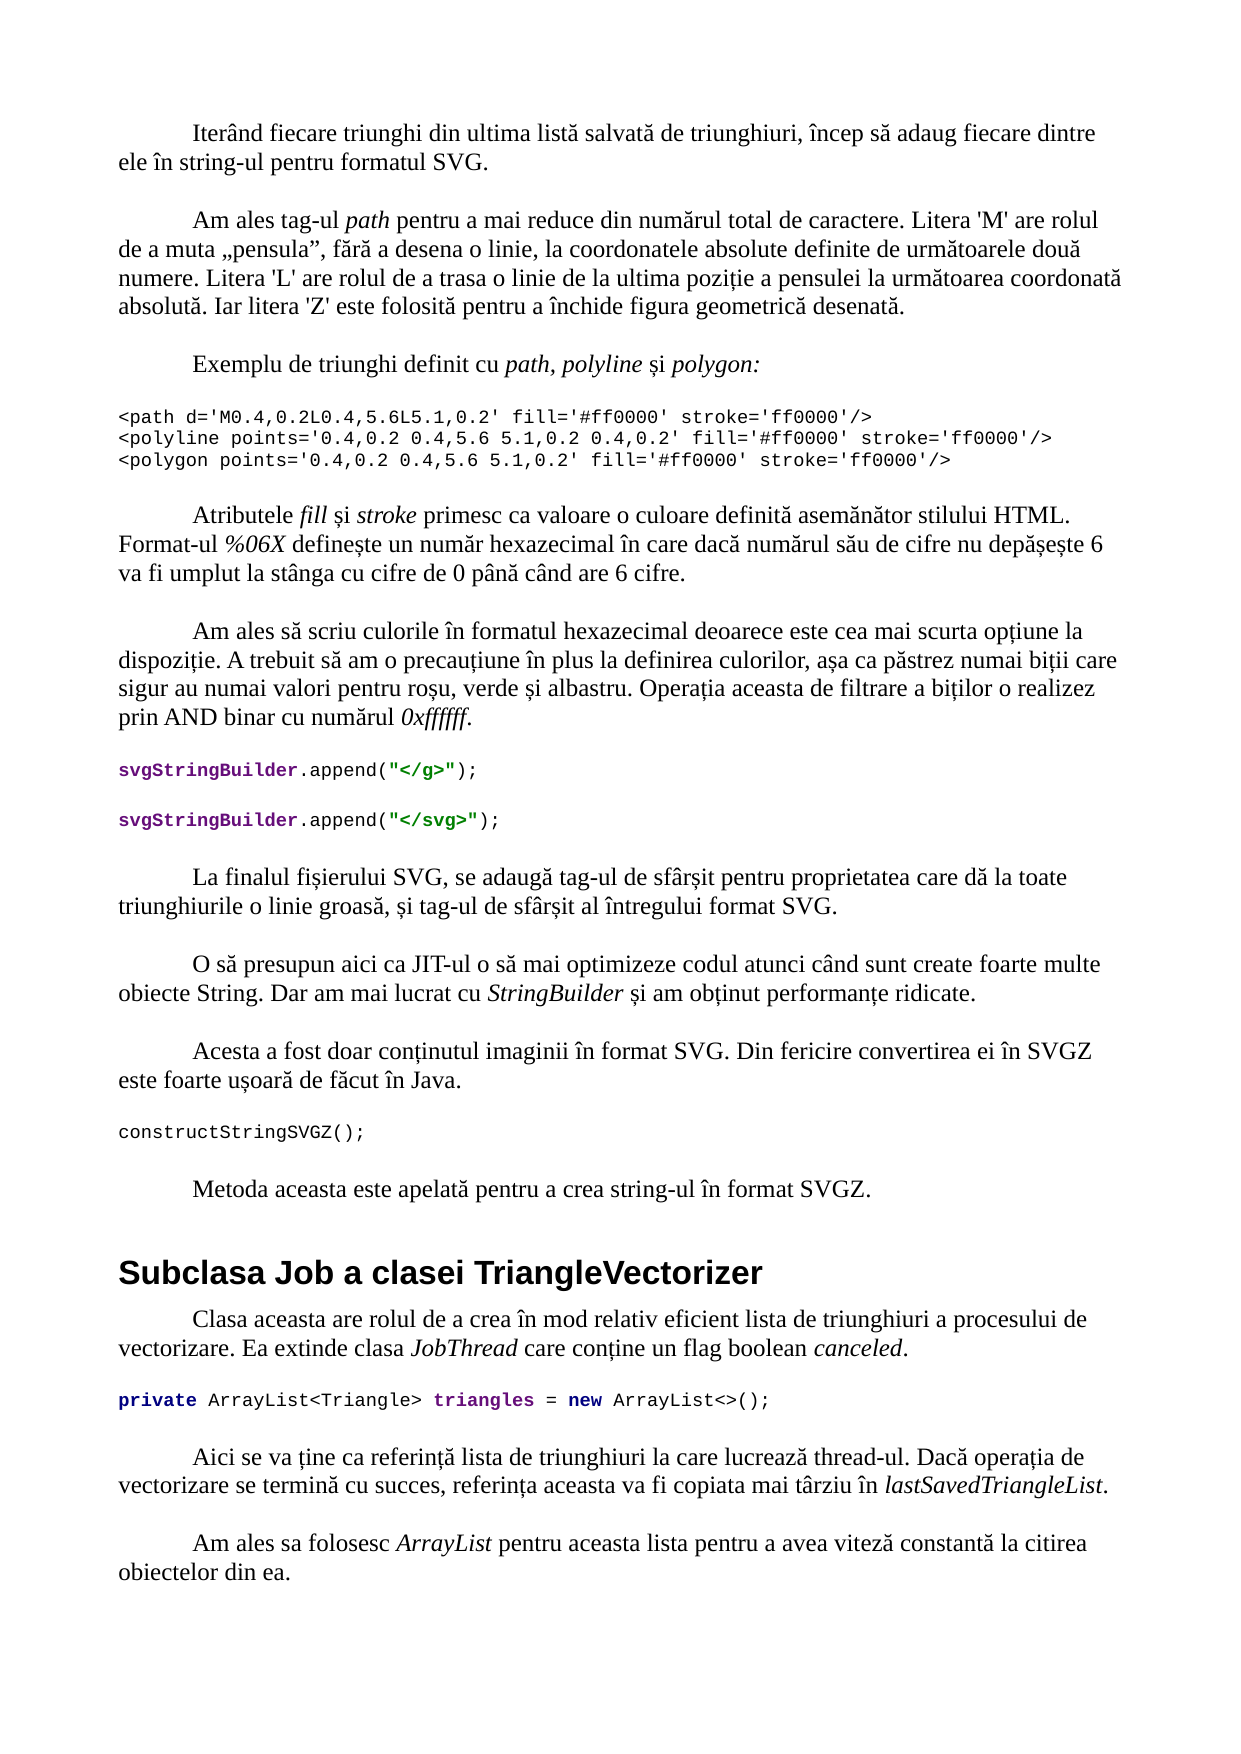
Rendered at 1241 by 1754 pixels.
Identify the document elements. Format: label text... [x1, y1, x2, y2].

text Aici se va ține ca referință lista de triunghiuri la care lucrează thread-ul. Dacă operația de vectorizare se termină cu succes, referința aceasta va fi copiata mai târziu în lastSavedTriangleList. [118, 1442, 1122, 1499]
text Acesta a fost doar conținutul imaginii în format SVG. Din fericire convertirea ei în SVGZ este foarte ușoară de făcut în Java. [118, 1036, 1122, 1093]
text svgStringBuilder.append("</svg>"); [118, 811, 1122, 832]
text Atributele fill și stroke primesc ca valoare o culoare definită asemănător stilului HTML. Format-ul %06X definește un număr hexazecimal în care dacă numărul său de cifre nu depășește 6 va fi umplut la stânga cu cifre de 0 până când are 6 cifre. [118, 500, 1122, 587]
text Am ales să scriu culorile în formatul hexazecimal deoarece este cea mai scurta opțiune la dispoziție. A trebuit să am o precauțiune în plus la definirea culorilor, așa ca păstrez numai biții care sigur au numai valori pentru roșu, verde și albastru. Operația aceasta de filtrare a biților o realizez prin AND binar cu numărul 0xffffff. [118, 616, 1122, 731]
text svgStringBuilder.append("</g>"); [118, 761, 1122, 782]
text private ArrayList<Triangle> triangles = new ArrayList<>(); [118, 1391, 1122, 1412]
text O să presupun aici ca JIT-ul o să mai optimizeze codul atunci când sunt create foarte multe obiecte String. Dar am mai lucrat cu StringBuilder și am obținut performanțe ridicate. [118, 949, 1122, 1006]
subtitle Subclasa Job a clasei TriangleVectorizer [118, 1253, 1122, 1291]
text Am ales sa folosesc ArrayList pentru aceasta lista pentru a avea viteză constantă la citirea obiectelor din ea. [118, 1528, 1122, 1586]
text Iterând fiecare triunghi din ultima listă salvată de triunghiuri, încep să adaug fiecare dintre ele în string-ul pentru formatul SVG. [118, 118, 1122, 176]
text Clasa aceasta are rolul de a crea în mod relativ eficient lista de triunghiuri a procesului de vectorizare. Ea extinde clasa JobThread care conține un flag boolean canceled. [118, 1304, 1122, 1361]
text <polygon points='0.4,0.2 0.4,5.6 5.1,0.2' fill='#ff0000' stroke='ff0000'/> [118, 450, 1122, 472]
text Am ales tag-ul path pentru a mai reduce din numărul total de caractere. Litera 'M' are rolul de a muta „pensula”, fără a desena o linie, la coordonatele absolute definite de următoarele două numere. Litera 'L' are rolul de a trasa o linie de la ultima poziție a pensulei la următoarea coordonată absolută. Iar litera 'Z' este folosită pentru a închide figura geometrică desenată. [118, 205, 1122, 320]
text <path d='M0.4,0.2L0.4,5.6L5.1,0.2' fill='#ff0000' stroke='ff0000'/> [118, 408, 1122, 429]
text Exemplu de triunghi definit cu path, polyline și polygon: [118, 349, 1122, 378]
text <polyline points='0.4,0.2 0.4,5.6 5.1,0.2 0.4,0.2' fill='#ff0000' stroke='ff0000'/> [118, 429, 1122, 450]
text La finalul fișierului SVG, se adaugă tag-ul de sfârșit pentru proprietatea care dă la toate triunghiurile o linie groasă, și tag-ul de sfârșit al întregului format SVG. [118, 862, 1122, 919]
text constructStringSVGZ(); [118, 1123, 1122, 1144]
text Metoda aceasta este apelată pentru a crea string-ul în format SVGZ. [118, 1174, 1122, 1202]
